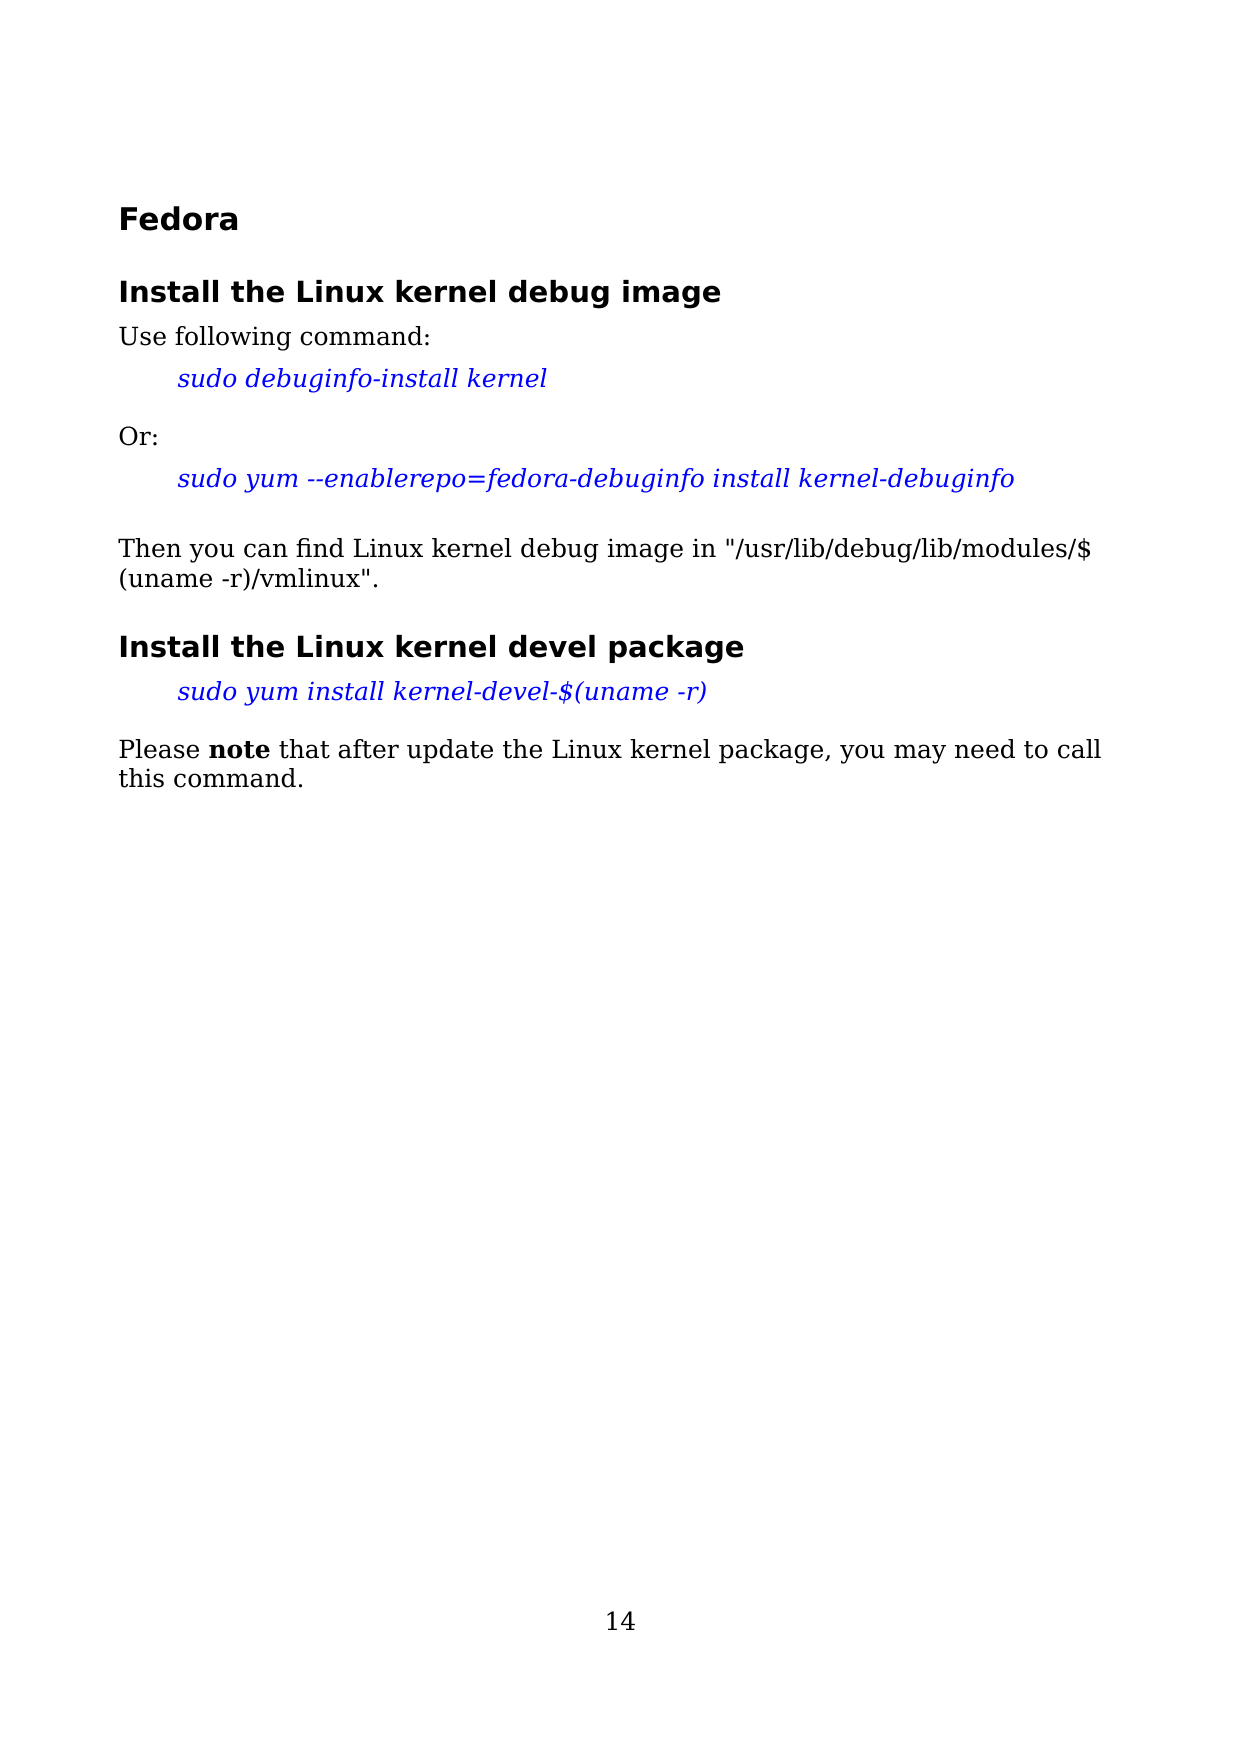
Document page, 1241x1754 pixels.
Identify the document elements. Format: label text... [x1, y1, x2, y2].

text sudo debuginfo-install kernel [177, 364, 1063, 393]
text sudo yum install kernel-devel-$(uname -r) [177, 677, 1063, 706]
subtitle Install the Linux kernel devel package [118, 630, 1122, 664]
subtitle Fedora [118, 202, 1122, 238]
text sudo yum --enablerepo=fedora-debuginfo install kernel-debuginfo [177, 464, 1063, 493]
text Then you can find Linux kernel debug image in "/usr/lib/debug/lib/modules/$(uname -r)/vmlinux". [118, 534, 1122, 593]
text Please note that after update the Linux kernel package, you may need to call this command. [118, 735, 1122, 794]
text Or: [118, 422, 1122, 451]
subtitle Install the Linux kernel debug image [118, 276, 1122, 309]
text Use following command: [118, 322, 1122, 351]
